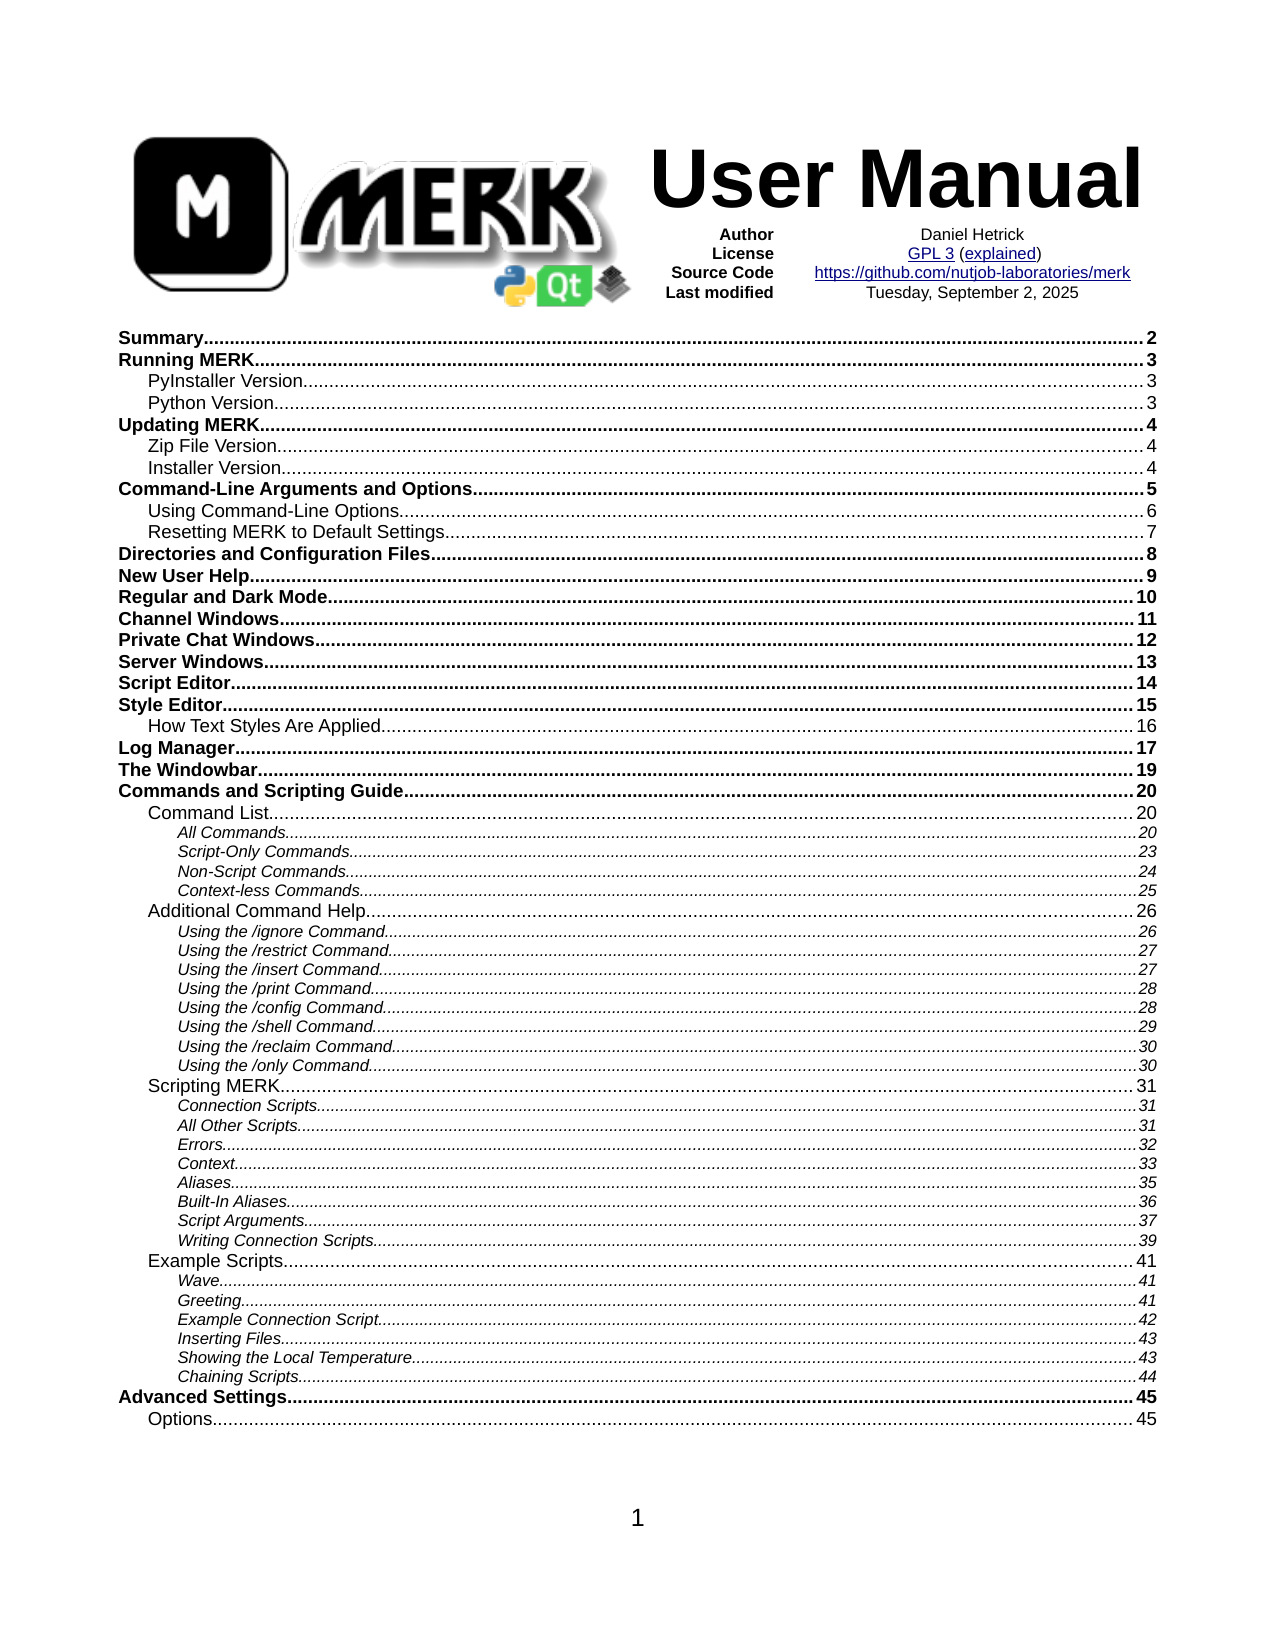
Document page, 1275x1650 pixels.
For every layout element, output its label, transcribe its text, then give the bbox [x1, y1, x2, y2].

text Python Version 3 [148, 392, 1157, 413]
text Greeting 41 [177, 1290, 1157, 1309]
text Wave 41 [177, 1271, 1157, 1290]
table_header Author [638, 225, 788, 244]
text Style Editor 15 [118, 694, 1157, 715]
text All Other Scripts 31 [177, 1115, 1157, 1134]
text Installer Version 4 [148, 457, 1157, 478]
text Example Scripts 41 [148, 1249, 1157, 1271]
text Inserting Files 43 [177, 1329, 1157, 1348]
text Writing Connection Scripts 39 [177, 1230, 1157, 1249]
table_cell Tuesday, September 2, 2025 [788, 283, 1157, 302]
text Summary 2 [118, 327, 1157, 349]
text The Windowbar 19 [118, 758, 1157, 780]
text Advanced Settings 45 [118, 1386, 1157, 1408]
text Showing the Local Temperature 43 [177, 1348, 1157, 1367]
text Zip File Version 4 [148, 435, 1157, 457]
text Errors 32 [177, 1134, 1157, 1154]
text PyInstaller Version 3 [148, 370, 1157, 392]
text Channel Windows 11 [118, 607, 1157, 629]
table_cell License [638, 244, 788, 263]
text Log Manager 17 [118, 737, 1157, 758]
table_cell Source Code [638, 263, 788, 282]
text Regular and Dark Mode 10 [118, 586, 1157, 607]
table_cell GPL 3 (explained) [788, 244, 1157, 263]
text Built-In Aliases 36 [177, 1192, 1157, 1211]
text Resetting MERK to Default Settings 7 [148, 521, 1157, 543]
picture [118, 118, 638, 313]
text Using the /reclaim Command 30 [177, 1036, 1157, 1056]
text Using Command-Line Options 6 [148, 500, 1157, 521]
text Connection Scripts 31 [177, 1096, 1157, 1115]
text Using the /only Command 30 [177, 1056, 1157, 1075]
text Command-Line Arguments and Options 5 [118, 478, 1157, 500]
text Using the /restrict Command 27 [177, 941, 1157, 960]
text Script Arguments 37 [177, 1211, 1157, 1230]
text Private Chat Windows 12 [118, 629, 1157, 651]
text Script-Only Commands 23 [177, 842, 1157, 861]
text Using the /config Command 28 [177, 998, 1157, 1017]
table_cell https://github.com/nutjob-laboratories/merk [788, 263, 1157, 282]
text Running MERK 3 [118, 349, 1157, 370]
text Example Connection Script 42 [177, 1309, 1157, 1329]
text Using the /insert Command 27 [177, 960, 1157, 979]
text Scripting MERK 31 [148, 1075, 1157, 1096]
text New User Help 9 [118, 564, 1157, 586]
text Server Windows 13 [118, 651, 1157, 672]
text Context-less Commands 25 [177, 881, 1157, 900]
text Aliases 35 [177, 1173, 1157, 1192]
table_header User Manual [638, 129, 1157, 225]
text Using the /shell Command 29 [177, 1017, 1157, 1036]
text Using the /ignore Command 26 [177, 921, 1157, 941]
text Command List 20 [148, 802, 1157, 823]
table_header [638, 302, 1157, 313]
table_header Daniel Hetrick [788, 225, 1157, 244]
text Options 45 [148, 1408, 1157, 1429]
text Updating MERK 4 [118, 413, 1157, 435]
text Using the /print Command 28 [177, 979, 1157, 998]
text All Commands 20 [177, 823, 1157, 842]
text Additional Command Help 26 [148, 900, 1157, 921]
text Context 33 [177, 1154, 1157, 1173]
text Commands and Scripting Guide 20 [118, 780, 1157, 802]
table_header [638, 118, 1157, 129]
table_cell Last modified [638, 283, 788, 302]
text How Text Styles Are Applied 16 [148, 715, 1157, 737]
text Directories and Configuration Files 8 [118, 543, 1157, 564]
text Non-Script Commands 24 [177, 861, 1157, 881]
text Chaining Scripts 44 [177, 1367, 1157, 1386]
text Script Editor 14 [118, 672, 1157, 694]
